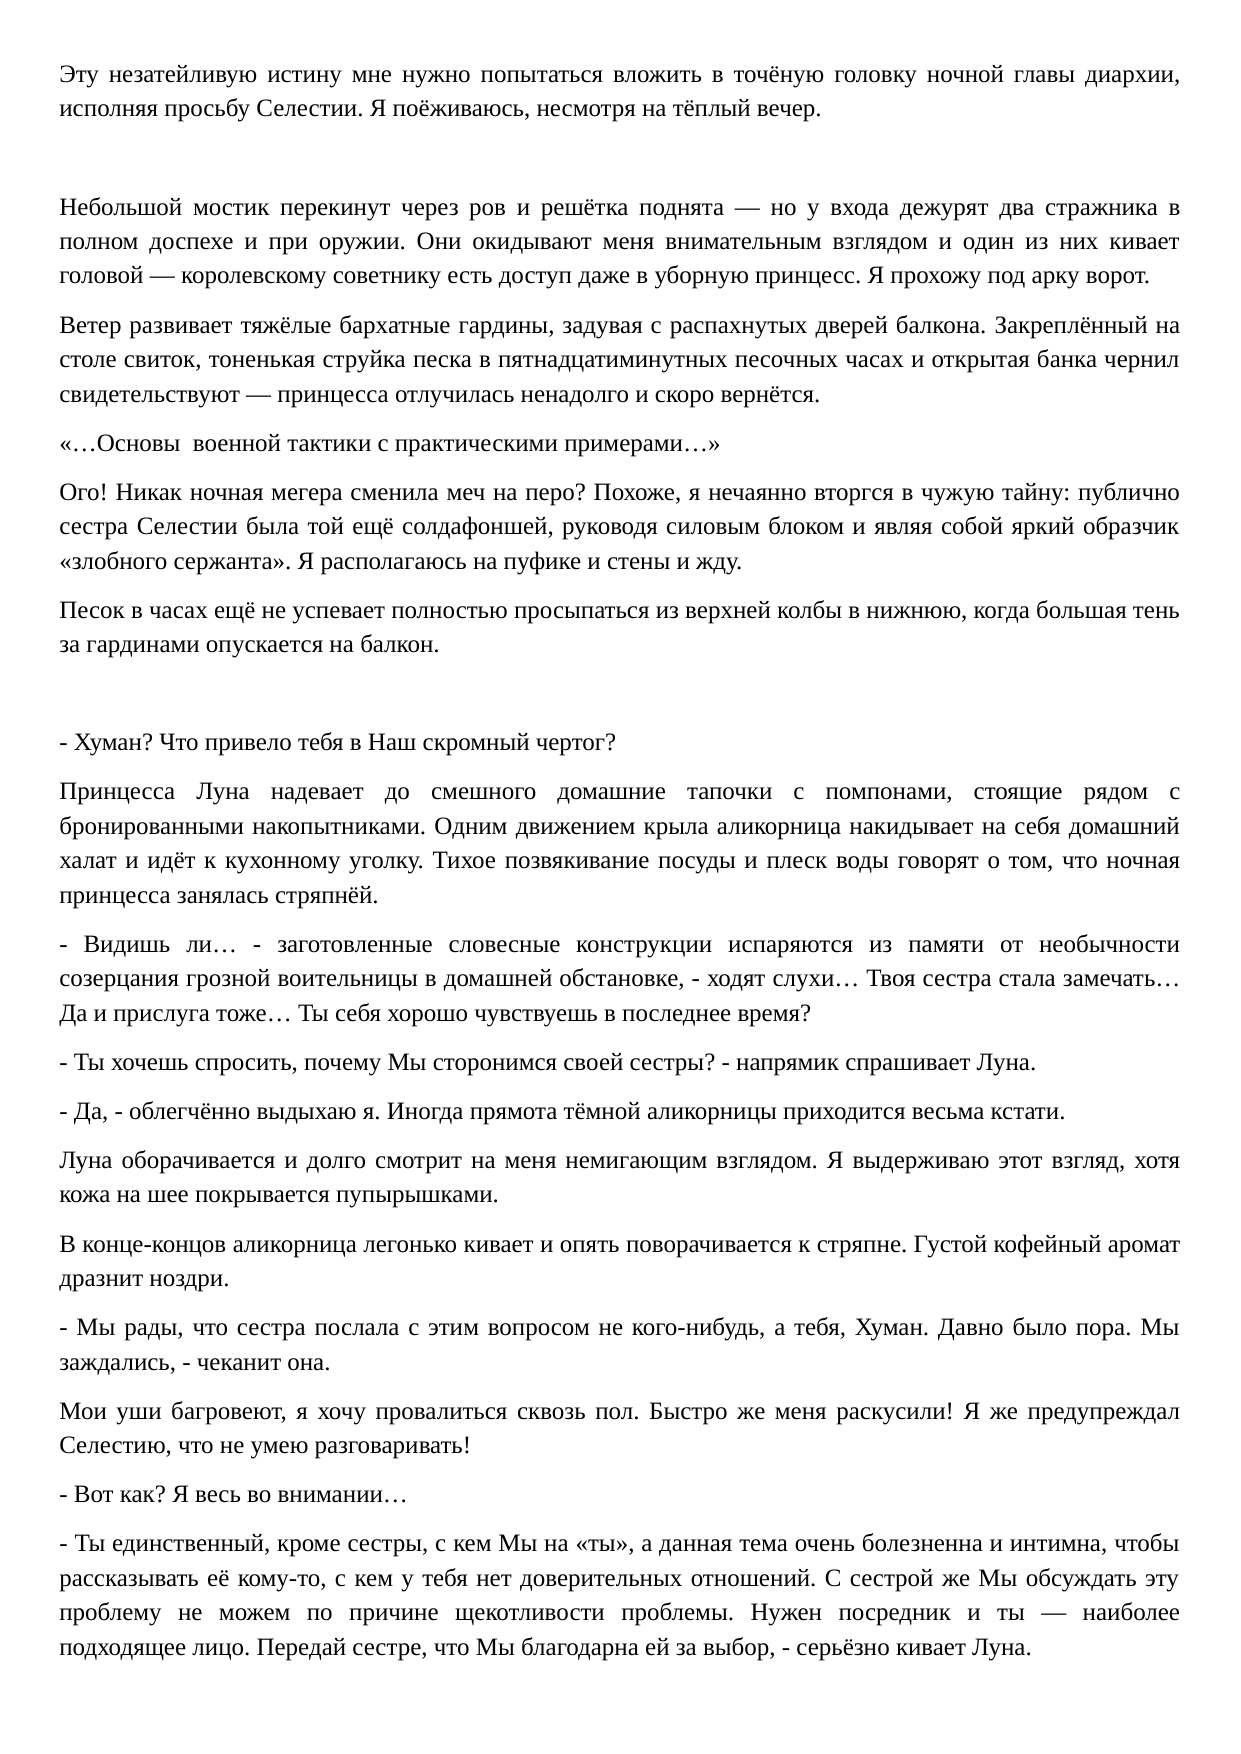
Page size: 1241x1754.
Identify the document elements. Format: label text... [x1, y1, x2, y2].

text В конце-концов аликорница легонько кивает и опять поворачивается к стряпне. Густой кофейный аромат дразнит ноздри. [59, 1229, 1181, 1292]
text Эту незатейливую истину мне нужно попытаться вложить в точёную головку ночной главы диархии, исполняя просьбу Селестии. Я поёживаюсь, несмотря на тёплый вечер. [59, 59, 1181, 122]
text - Ты хочешь спросить, почему Мы сторонимся своей сестры? - напрямик спрашивает Луна. [59, 1047, 1181, 1076]
text - Мы рады, что сестра послала с этим вопросом не кого-нибудь, а тебя, Хуман. Давно было пора. Мы заждались, - чеканит она. [59, 1312, 1181, 1375]
text - Хуман? Что привело тебя в Наш скромный чертог? [59, 727, 1181, 756]
text - Видишь ли… - заготовленные словесные конструкции испаряются из памяти от необычности созерцания грозной воительницы в домашней обстановке, - ходят слухи… Твоя сестра стала замечать… Да и прислуга тоже… Ты себя хорошо чувствуешь в последнее время? [59, 929, 1181, 1027]
text Ого! Никак ночная мегера сменила меч на перо? Похоже, я нечаянно вторгся в чужую тайну: публично сестра Селестии была той ещё солдафоншей, руководя силовым блоком и являя собой яркий образчик «злобного сержанта». Я располагаюсь на пуфике и стены и жду. [59, 477, 1181, 574]
text - Ты единственный, кроме сестры, с кем Мы на «ты», а данная тема очень болезненна и интимна, чтобы рассказывать её кому-то, с кем у тебя нет доверительных отношений. С сестрой же Мы обсуждать эту проблему не можем по причине щекотливости проблемы. Нужен посредник и ты — наиболее подходящее лицо. Передай сестре, что Мы благодарна ей за выбор, - серьёзно кивает Луна. [59, 1528, 1181, 1661]
text Принцесса Луна надевает до смешного домашние тапочки с помпонами, стоящие рядом с бронированными накопытниками. Одним движением крыла аликорница накидывает на себя домашний халат и идёт к кухонному уголку. Тихое позвякивание посуды и плеск воды говорят о том, что ночная принцесса занялась стряпнёй. [59, 776, 1181, 909]
text Песок в часах ещё не успевает полностью просыпаться из верхней колбы в нижнюю, когда большая тень за гардинами опускается на балкон. [59, 595, 1181, 658]
text Ветер развивает тяжёлые бархатные гардины, задувая с распахнутых дверей балкона. Закреплённый на столе свиток, тоненькая струйка песка в пятнадцатиминутных песочных часах и открытая банка чернил свидетельствуют — принцесса отлучилась ненадолго и скоро вернётся. [59, 310, 1181, 407]
text Небольшой мостик перекинут через ров и решётка поднята — но у входа дежурят два стражника в полном доспехе и при оружии. Они окидывают меня внимательным взглядом и один из них кивает головой — королевскому советнику есть доступ даже в уборную принцесс. Я прохожу под арку ворот. [59, 192, 1181, 289]
text - Вот как? Я весь во внимании… [59, 1479, 1181, 1508]
text «…Основы военной тактики с практическими примерами…» [59, 428, 1181, 456]
text - Да, - облегчённо выдыхаю я. Иногда прямота тёмной аликорницы приходится весьма кстати. [59, 1096, 1181, 1125]
text Луна оборачивается и долго смотрит на меня немигающим взглядом. Я выдерживаю этот взгляд, хотя кожа на шее покрывается пупырышками. [59, 1145, 1181, 1208]
text Мои уши багровеют, я хочу провалиться сквозь пол. Быстро же меня раскусили! Я же предупреждал Селестию, что не умею разговаривать! [59, 1396, 1181, 1459]
